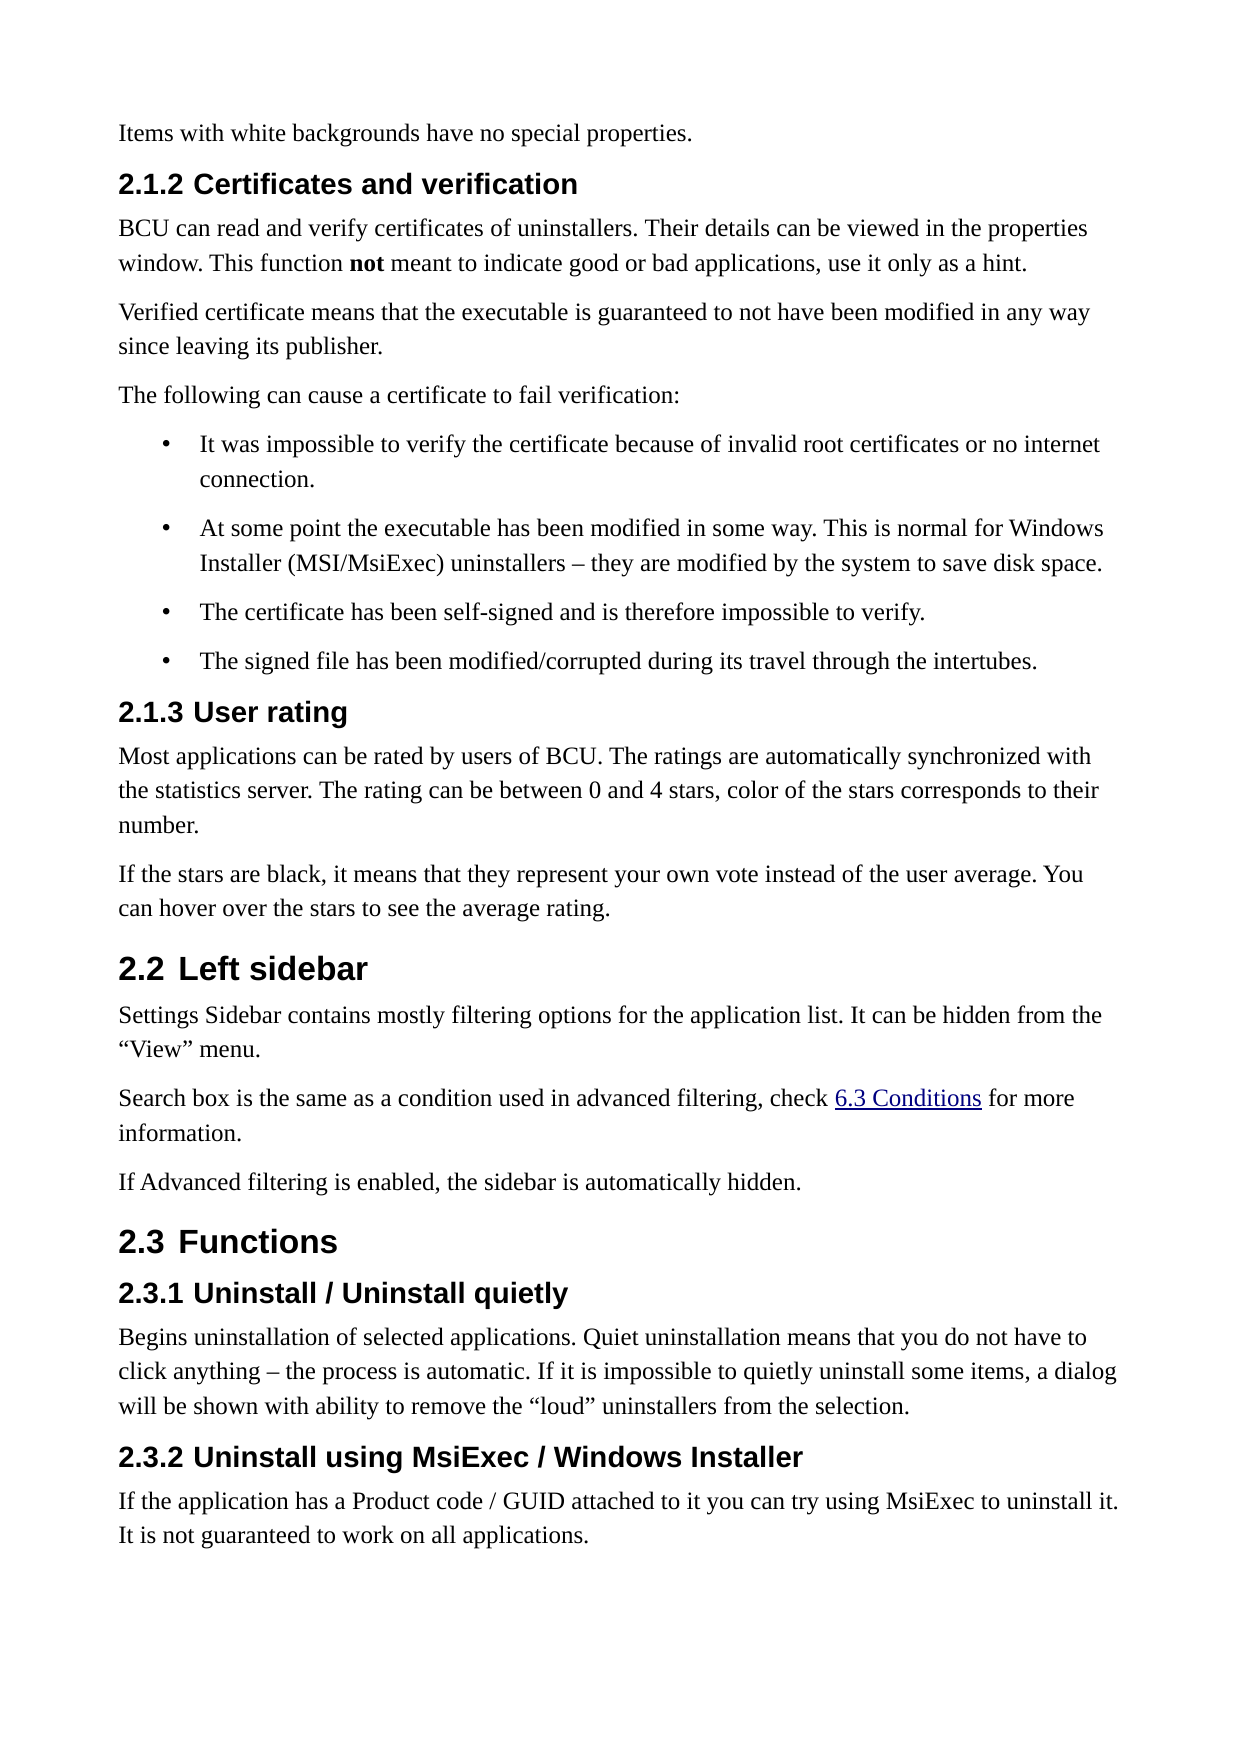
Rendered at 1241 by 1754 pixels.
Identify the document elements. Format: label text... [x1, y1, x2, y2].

text Search box is the same as a condition used in advanced filtering, check 6.3 Conditions for more information. [118, 1083, 1122, 1147]
text The following can cause a certificate to fail verification: [118, 381, 1122, 409]
list At some point the executable has been modified in some way. This is normal for Windows Installer (MSI/MsiExec) uninstallers – they are modified by the system to save disk space. [162, 513, 1122, 576]
subtitle Certificates and verification [118, 167, 1122, 201]
text Settings Sidebar contains mostly filtering options for the application list. It can be hidden from the “View” menu. [118, 1000, 1122, 1063]
subtitle Left sidebar [118, 949, 1122, 987]
text BCU can read and verify certificates of uninstallers. Their details can be viewed in the properties window. This function not meant to indicate good or bad applications, use it only as a hint. [118, 213, 1122, 277]
text Items with white backgrounds have no special properties. [118, 118, 1122, 147]
text If the stars are black, it means that they represent your own vote instead of the user average. You can hover over the stars to see the average rating. [118, 859, 1122, 922]
text If the application has a Product code / GUID attached to it you can try using MsiExec to uninstall it. It is not guaranteed to work on all applications. [118, 1486, 1122, 1549]
subtitle Functions [118, 1222, 1122, 1261]
text Begins uninstallation of selected applications. Quiet uninstallation means that you do not have to click anything – the process is automatic. If it is impossible to quietly uninstall some items, a dialog will be shown with ability to remove the “loud” uninstallers from the selection. [118, 1322, 1122, 1419]
text Most applications can be rated by users of BCU. The ratings are automatically synchronized with the statistics server. The rating can be between 0 and 4 stars, color of the stars corresponds to their number. [118, 741, 1122, 839]
text Verified certificate means that the executable is guaranteed to not have been modified in any way since leaving its publisher. [118, 297, 1122, 360]
subtitle User rating [118, 695, 1122, 728]
list The signed file has been modified/corrupted during its travel through the intertubes. [162, 646, 1122, 674]
subtitle Uninstall / Uninstall quietly [118, 1276, 1122, 1309]
list It was impossible to verify the certificate because of invalid root certificates or no internet connection. [162, 429, 1122, 493]
subtitle Uninstall using MsiExec / Windows Installer [118, 1440, 1122, 1474]
text If Advanced filtering is enabled, the sidebar is automatically hidden. [118, 1167, 1122, 1196]
list The certificate has been self-signed and is therefore impossible to verify. [162, 597, 1122, 625]
